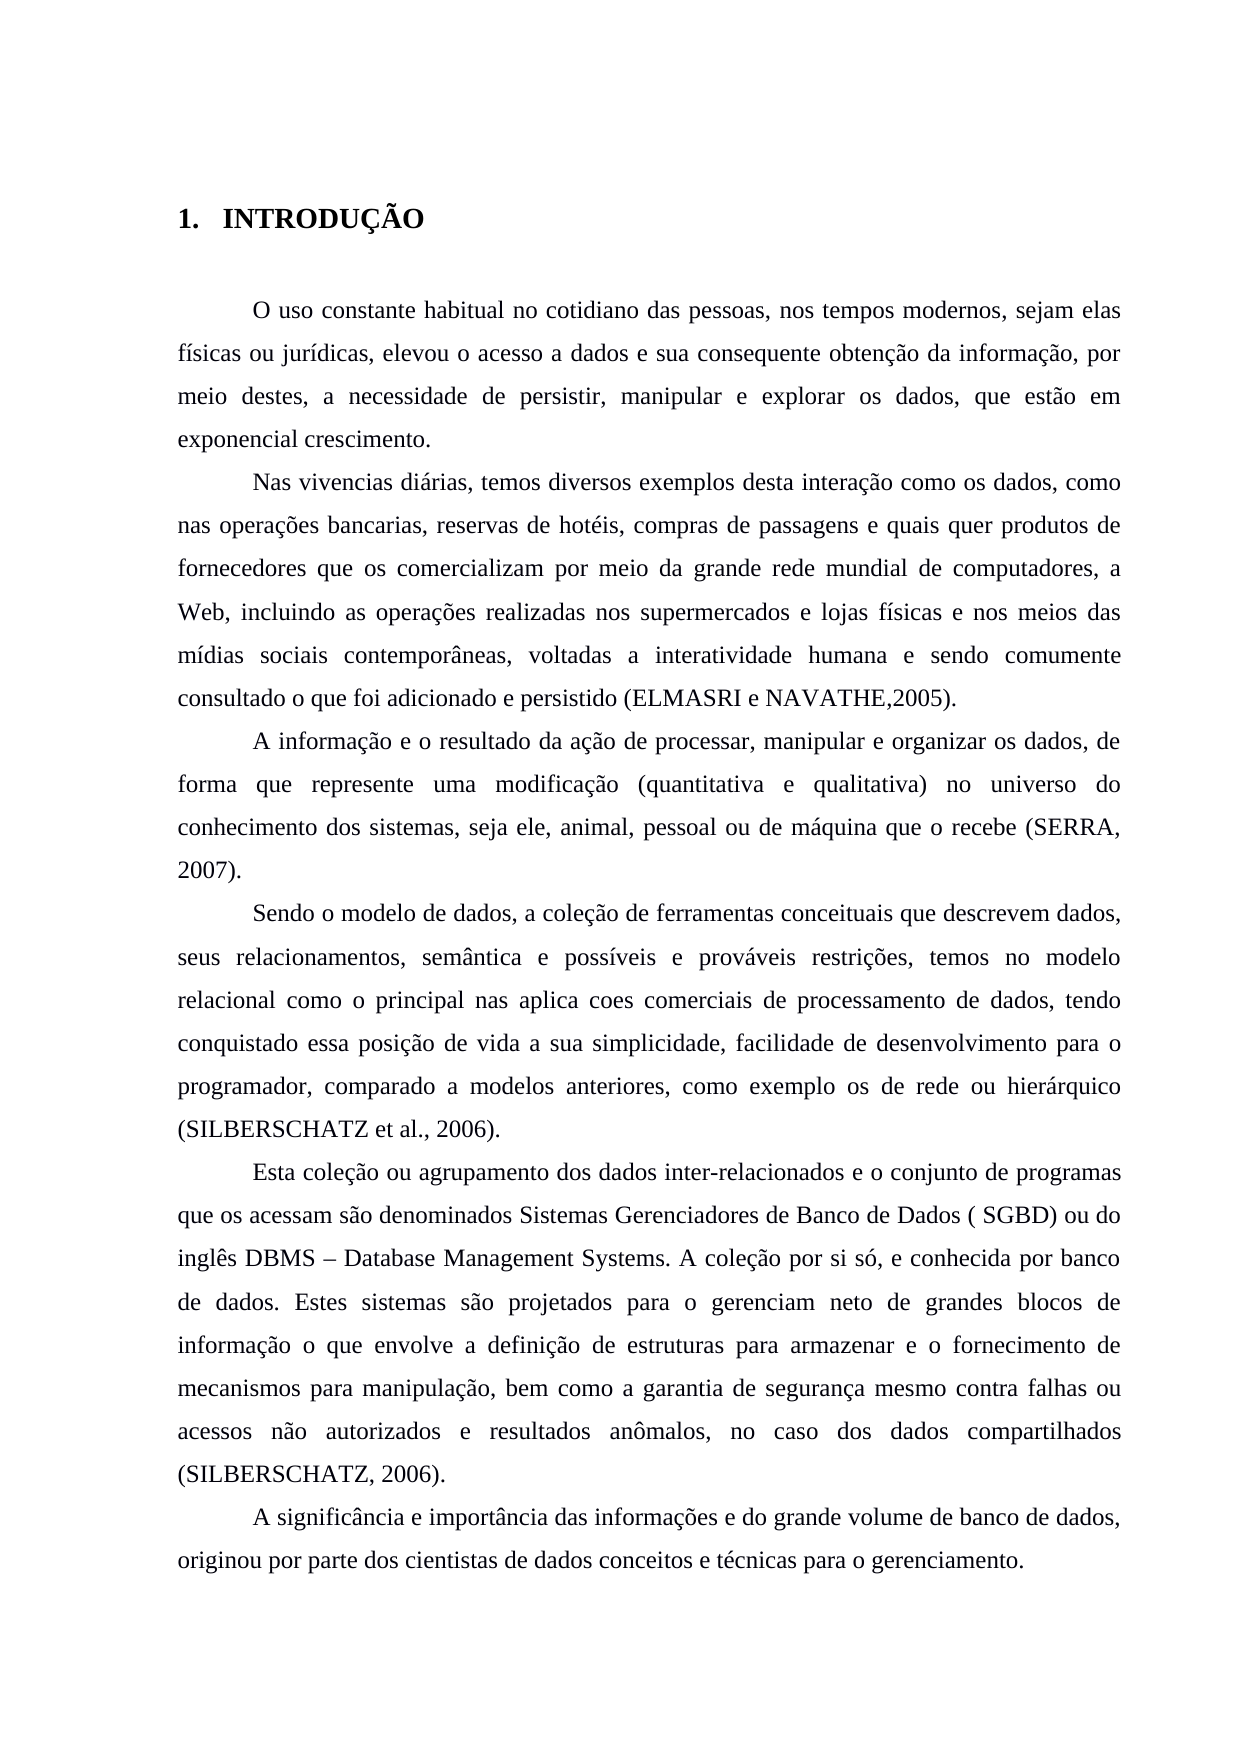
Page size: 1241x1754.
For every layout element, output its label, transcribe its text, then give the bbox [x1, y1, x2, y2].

text A informação e o resultado da ação de processar, manipular e organizar os dados, de forma que represente uma modificação (quantitativa e qualitativa) no universo do conhecimento dos sistemas, seja ele, animal, pessoal ou de máquina que o recebe (SERRA, 2007). [177, 726, 1122, 884]
text Esta coleção ou agrupamento dos dados inter-relacionados e o conjunto de programas que os acessam são denominados Sistemas Gerenciadores de Banco de Dados ( SGBD) ou do inglês DBMS – Database Management Systems. A coleção por si só, e conhecida por banco de dados. Estes sistemas são projetados para o gerenciam neto de grandes blocos de informação o que envolve a definição de estruturas para armazenar e o fornecimento de mecanismos para manipulação, bem como a garantia de segurança mesmo contra falhas ou acessos não autorizados e resultados anômalos, no caso dos dados compartilhados (SILBERSCHATZ, 2006). [177, 1157, 1122, 1488]
text Sendo o modelo de dados, a coleção de ferramentas conceituais que descrevem dados, seus relacionamentos, semântica e possíveis e prováveis restrições, temos no modelo relacional como o principal nas aplica coes comerciais de processamento de dados, tendo conquistado essa posição de vida a sua simplicidade, facilidade de desenvolvimento para o programador, comparado a modelos anteriores, como exemplo os de rede ou hierárquico (SILBERSCHATZ et al., 2006). [177, 898, 1122, 1143]
text A significância e importância das informações e do grande volume de banco de dados, originou por parte dos cientistas de dados conceitos e técnicas para o gerenciamento. [177, 1502, 1122, 1574]
text Nas vivencias diárias, temos diversos exemplos desta interação como os dados, como nas operações bancarias, reservas de hotéis, compras de passagens e quais quer produtos de fornecedores que os comercializam por meio da grande rede mundial de computadores, a Web, incluindo as operações realizadas nos supermercados e lojas físicas e nos meios das mídias sociais contemporâneas, voltadas a interatividade humana e sendo comumente consultado o que foi adicionado e persistido (ELMASRI e NAVATHE,2005). [177, 467, 1122, 712]
subtitle INTRODUÇÃO [177, 201, 1122, 235]
text O uso constante habitual no cotidiano das pessoas, nos tempos modernos, sejam elas físicas ou jurídicas, elevou o acesso a dados e sua consequente obtenção da informação, por meio destes, a necessidade de persistir, manipular e explorar os dados, que estão em exponencial crescimento. [177, 295, 1122, 453]
